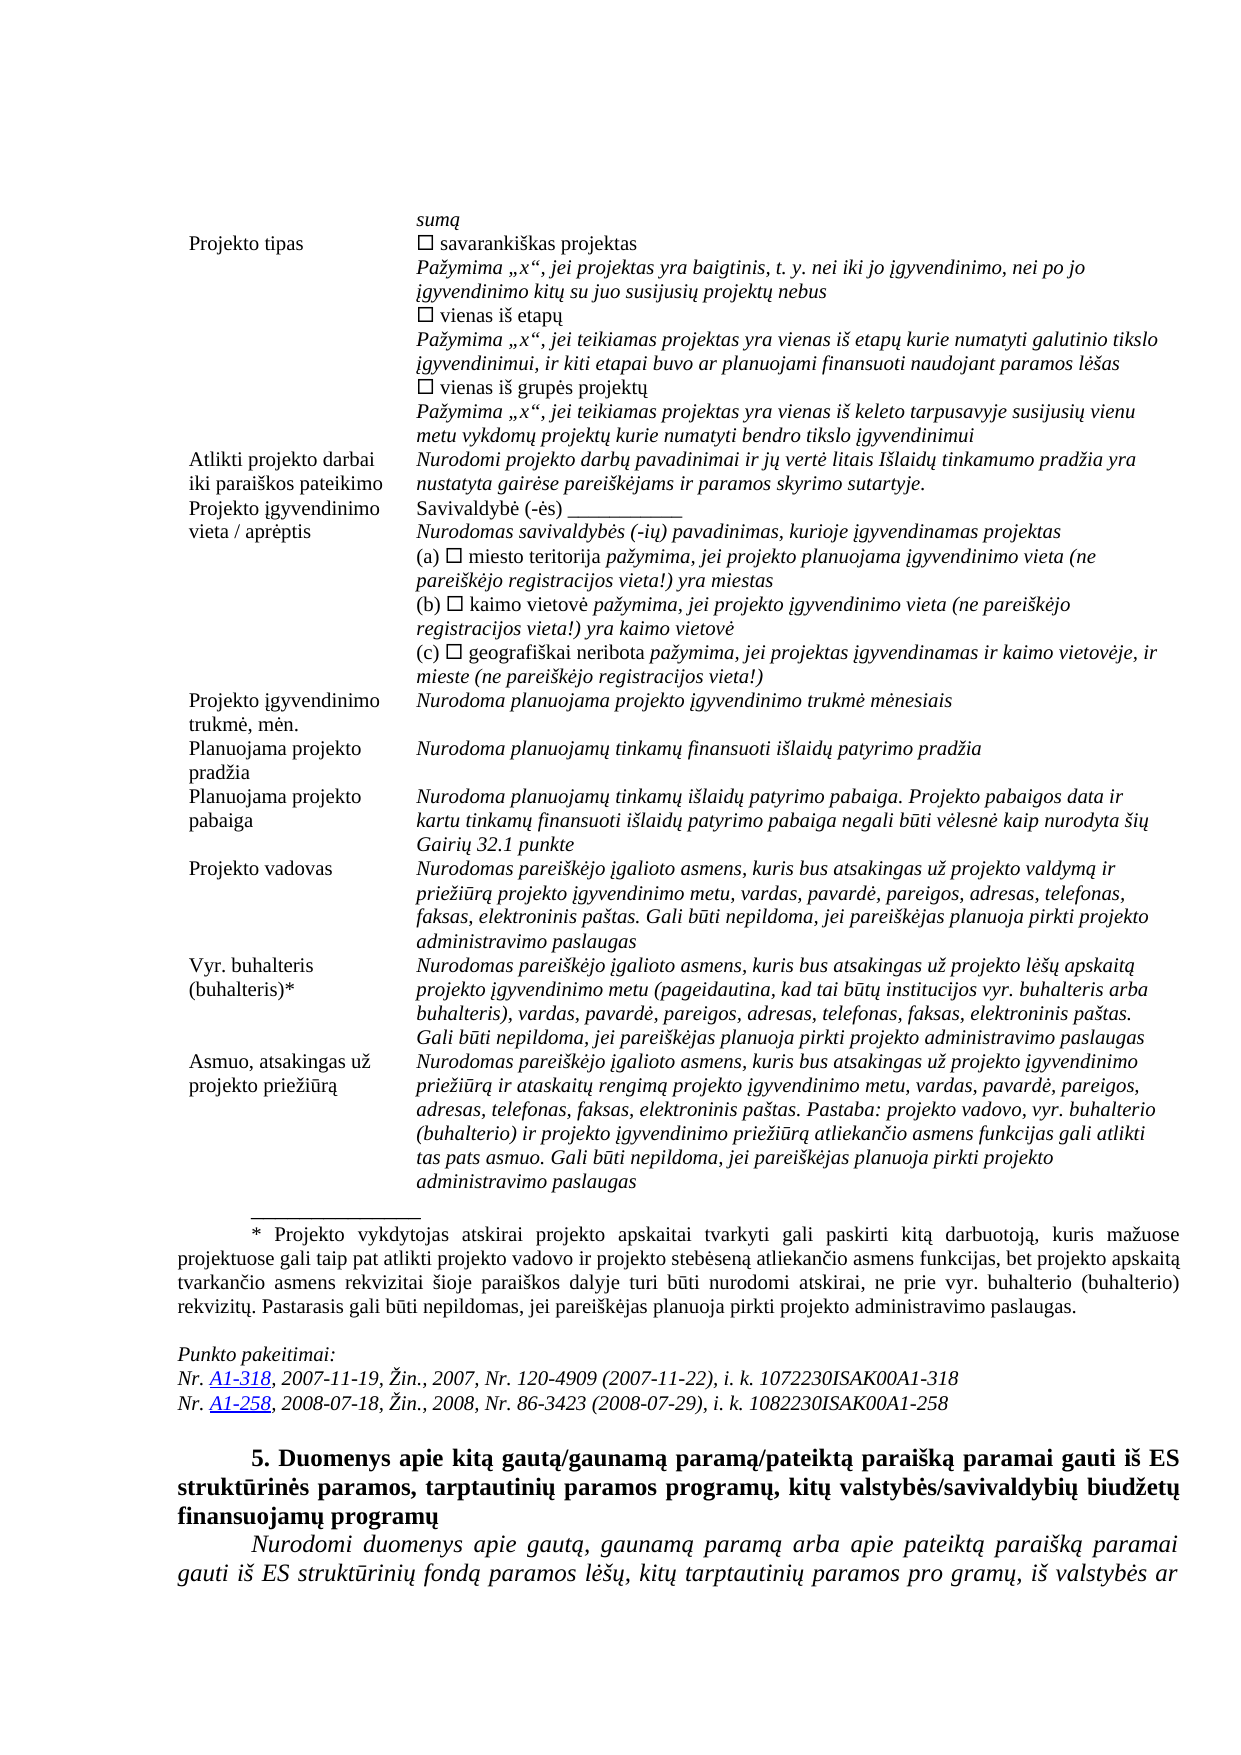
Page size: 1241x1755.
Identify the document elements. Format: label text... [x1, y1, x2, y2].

table_cell Projekto įgyvendinimo trukmė, mėn. [177, 688, 405, 736]
table_cell Planuojama projekto pabaiga [177, 784, 405, 856]
table_cell Projekto tipas [177, 231, 405, 447]
table_cell Projekto vadovas [177, 856, 405, 953]
text 5. Duomenys apie kitą gautą/gaunamą paramą/pateiktą paraišką paramai gauti iš ES struktūrinės paramos, tarptautinių paramos programų, kitų valstybės/savivaldybių biudžetų finansuojamų programų [177, 1443, 1181, 1529]
text Nr. A1-318, 2007-11-19, Žin., 2007, Nr. 120-4909 (2007-11-22), i. k. 1072230ISAK00A1-318 [177, 1366, 1181, 1390]
table_cell Nurodoma planuojamų tinkamų išlaidų patyrimo pabaiga. Projekto pabaigos data ir kartu tinkamų finansuoti išlaidų patyrimo pabaiga negali būti vėlesnė kaip nurodyta šių Gairių 32.1 punkte [405, 784, 1181, 856]
table_cell Nurodomas pareiškėjo įgalioto asmens, kuris bus atsakingas už projekto lėšų apskaitą projekto įgyvendinimo metu (pageidautina, kad tai būtų institucijos vyr. buhalteris arba buhalteris), vardas, pavardė, pareigos, adresas, telefonas, faksas, elektroninis paštas. Gali būti nepildoma, jei pareiškėjas planuoja pirkti projekto administravimo paslaugas [405, 953, 1181, 1049]
table_cell Asmuo, atsakingas už projekto priežiūrą [177, 1049, 405, 1193]
table_cell Nurodomi projekto darbų pavadinimai ir jų vertė litais Išlaidų tinkamumo pradžia yra nustatyta gairėse pareiškėjams ir paramos skyrimo sutartyje. [405, 447, 1181, 495]
table_cell [177, 207, 405, 231]
table_cell Atlikti projekto darbai iki paraiškos pateikimo [177, 447, 405, 495]
text Nr. A1-258, 2008-07-18, Žin., 2008, Nr. 86-3423 (2008-07-29), i. k. 1082230ISAK00A1-258 [177, 1390, 1181, 1414]
table_cell Savivaldybė (-ės) ___________ Nurodomas savivaldybės (-ių) pavadinimas, kurioje įgyvendinamas projektas (a) £ miesto teritorija pažymima, jei projekto planuojama įgyvendinimo vieta (ne pareiškėjo registracijos vieta!) yra miestas (b) £ kaimo vietovė pažymima, jei projekto įgyvendinimo vieta (ne pareiškėjo registracijos vieta!) yra kaimo vietovė (c) £ geografiškai neribota pažymima, jei projektas įgyvendinamas ir kaimo vietovėje, ir mieste (ne pareiškėjo registracijos vieta!) [405, 495, 1181, 688]
text Nurodomi duomenys apie gautą, gaunamą paramą arba apie pateiktą paraišką paramai gauti iš ES struktūrinių fondą paramos lėšų, kitų tarptautinių paramos pro gramų, iš valstybės ar [177, 1529, 1181, 1587]
table_cell Vyr. buhalteris (buhalteris)* [177, 953, 405, 1049]
text Punkto pakeitimai: [177, 1342, 1181, 1366]
table_cell Nurodoma planuojama projekto įgyvendinimo trukmė mėnesiais [405, 688, 1181, 736]
text * Projekto vykdytojas atskirai projekto apskaitai tvarkyti gali paskirti kitą darbuotoją, kuris mažuose projektuose gali taip pat atlikti projekto vadovo ir projekto stebėseną atliekančio asmens funkcijas, bet projekto apskaitą tvarkančio asmens rekvizitai šioje paraiškos dalyje turi būti nurodomi atskirai, ne prie vyr. buhalterio (buhalterio) rekvizitų. Pastarasis gali būti nepildomas, jei pareiškėjas planuoja pirkti projekto administravimo paslaugas. [177, 1222, 1181, 1318]
table_cell Nurodomas pareiškėjo įgalioto asmens, kuris bus atsakingas už projekto valdymą ir priežiūrą projekto įgyvendinimo metu, vardas, pavardė, pareigos, adresas, telefonas, faksas, elektroninis paštas. Gali būti nepildoma, jei pareiškėjas planuoja pirkti projekto administravimo paslaugas [405, 856, 1181, 953]
table_cell Projekto įgyvendinimo vieta / aprėptis [177, 495, 405, 688]
table_cell £ savarankiškas projektas Pažymima „x“, jei projektas yra baigtinis, t. y. nei iki jo įgyvendinimo, nei po jo įgyvendinimo kitų su juo susijusių projektų nebus £ vienas iš etapų Pažymima „x“, jei teikiamas projektas yra vienas iš etapų kurie numatyti galutinio tikslo įgyvendinimui, ir kiti etapai buvo ar planuojami finansuoti naudojant paramos lėšas £ vienas iš grupės projektų Pažymima „x“, jei teikiamas projektas yra vienas iš keleto tarpusavyje susijusių vienu metu vykdomų projektų kurie numatyti bendro tikslo įgyvendinimui [405, 231, 1181, 447]
table_cell Nurodomas pareiškėjo įgalioto asmens, kuris bus atsakingas už projekto įgyvendinimo priežiūrą ir ataskaitų rengimą projekto įgyvendinimo metu, vardas, pavardė, pareigos, adresas, telefonas, faksas, elektroninis paštas. Pastaba: projekto vadovo, vyr. buhalterio (buhalterio) ir projekto įgyvendinimo priežiūrą atliekančio asmens funkcijas gali atlikti tas pats asmuo. Gali būti nepildoma, jei pareiškėjas planuoja pirkti projekto administravimo paslaugas [405, 1049, 1181, 1193]
table_cell Nurodoma planuojamų tinkamų finansuoti išlaidų patyrimo pradžia [405, 736, 1181, 784]
table_cell Planuojama projekto pradžia [177, 736, 405, 784]
table_cell sumą [405, 207, 1181, 231]
